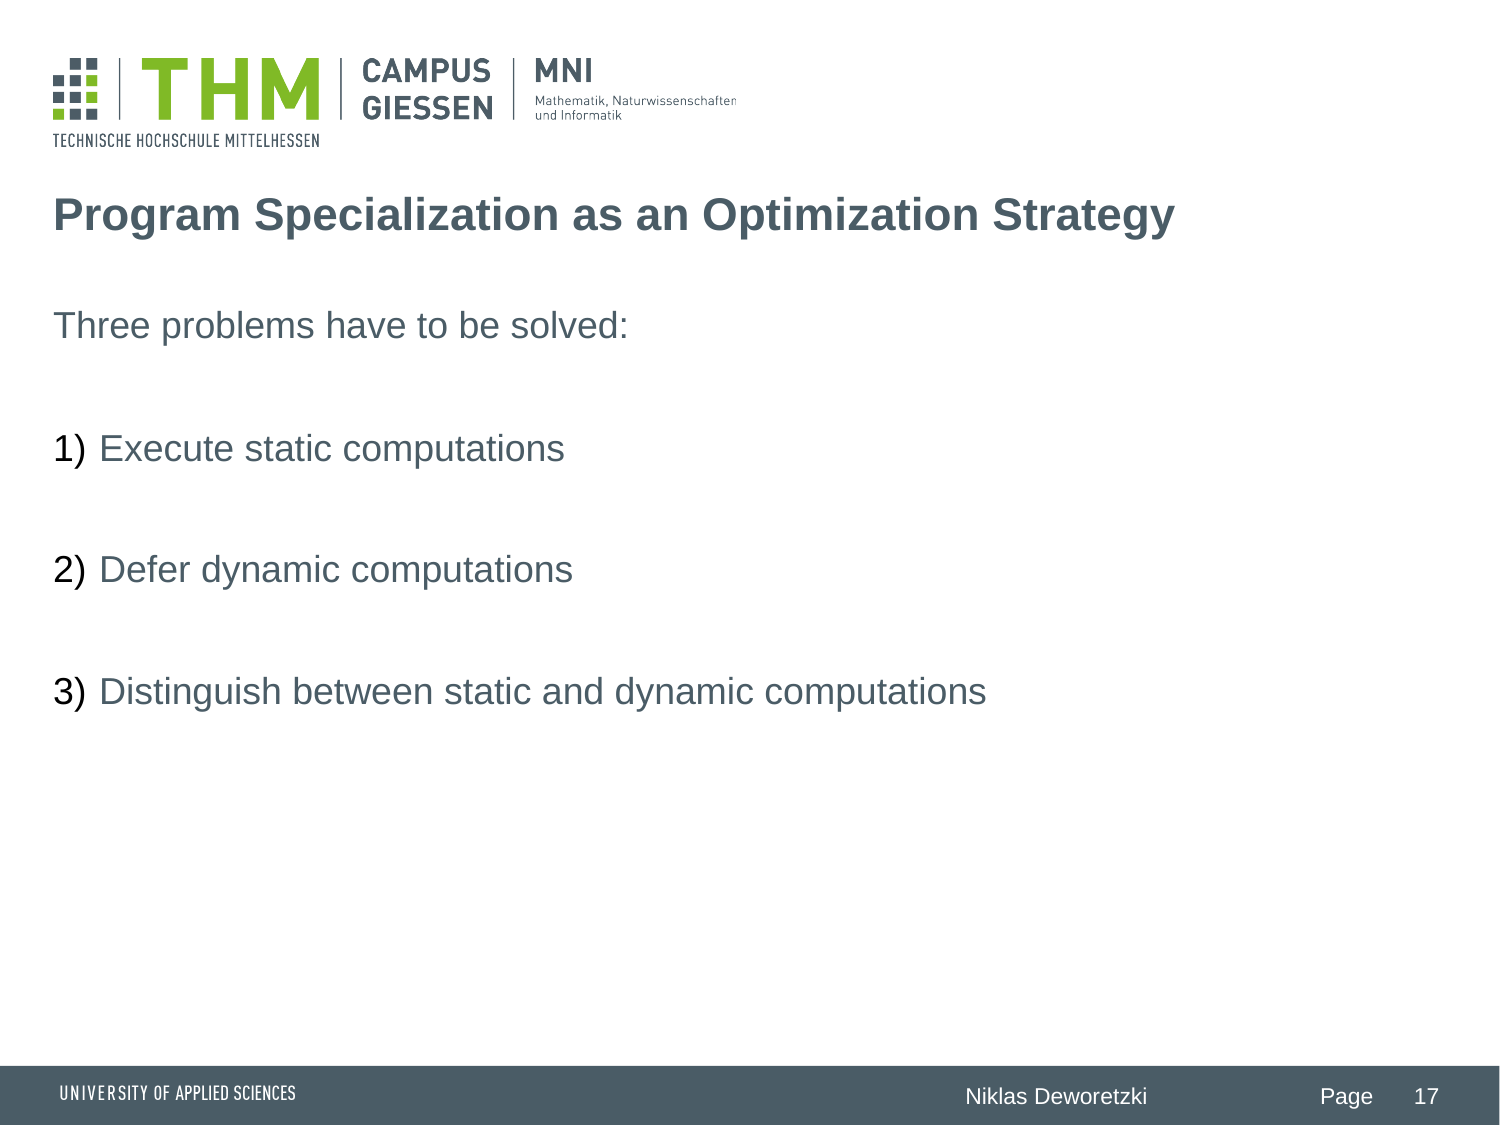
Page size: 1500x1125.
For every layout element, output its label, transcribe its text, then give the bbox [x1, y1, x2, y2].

picture [53, 58, 736, 147]
slide_number [1376, 1073, 1455, 1118]
list Three problems have to be solved: [53, 293, 1388, 376]
picture [59, 1082, 296, 1104]
list Execute static computations Defer dynamic computations Distinguish between static and dynamic computations [53, 364, 1436, 901]
title Program Specialization as an Optimization Strategy [53, 177, 1435, 272]
